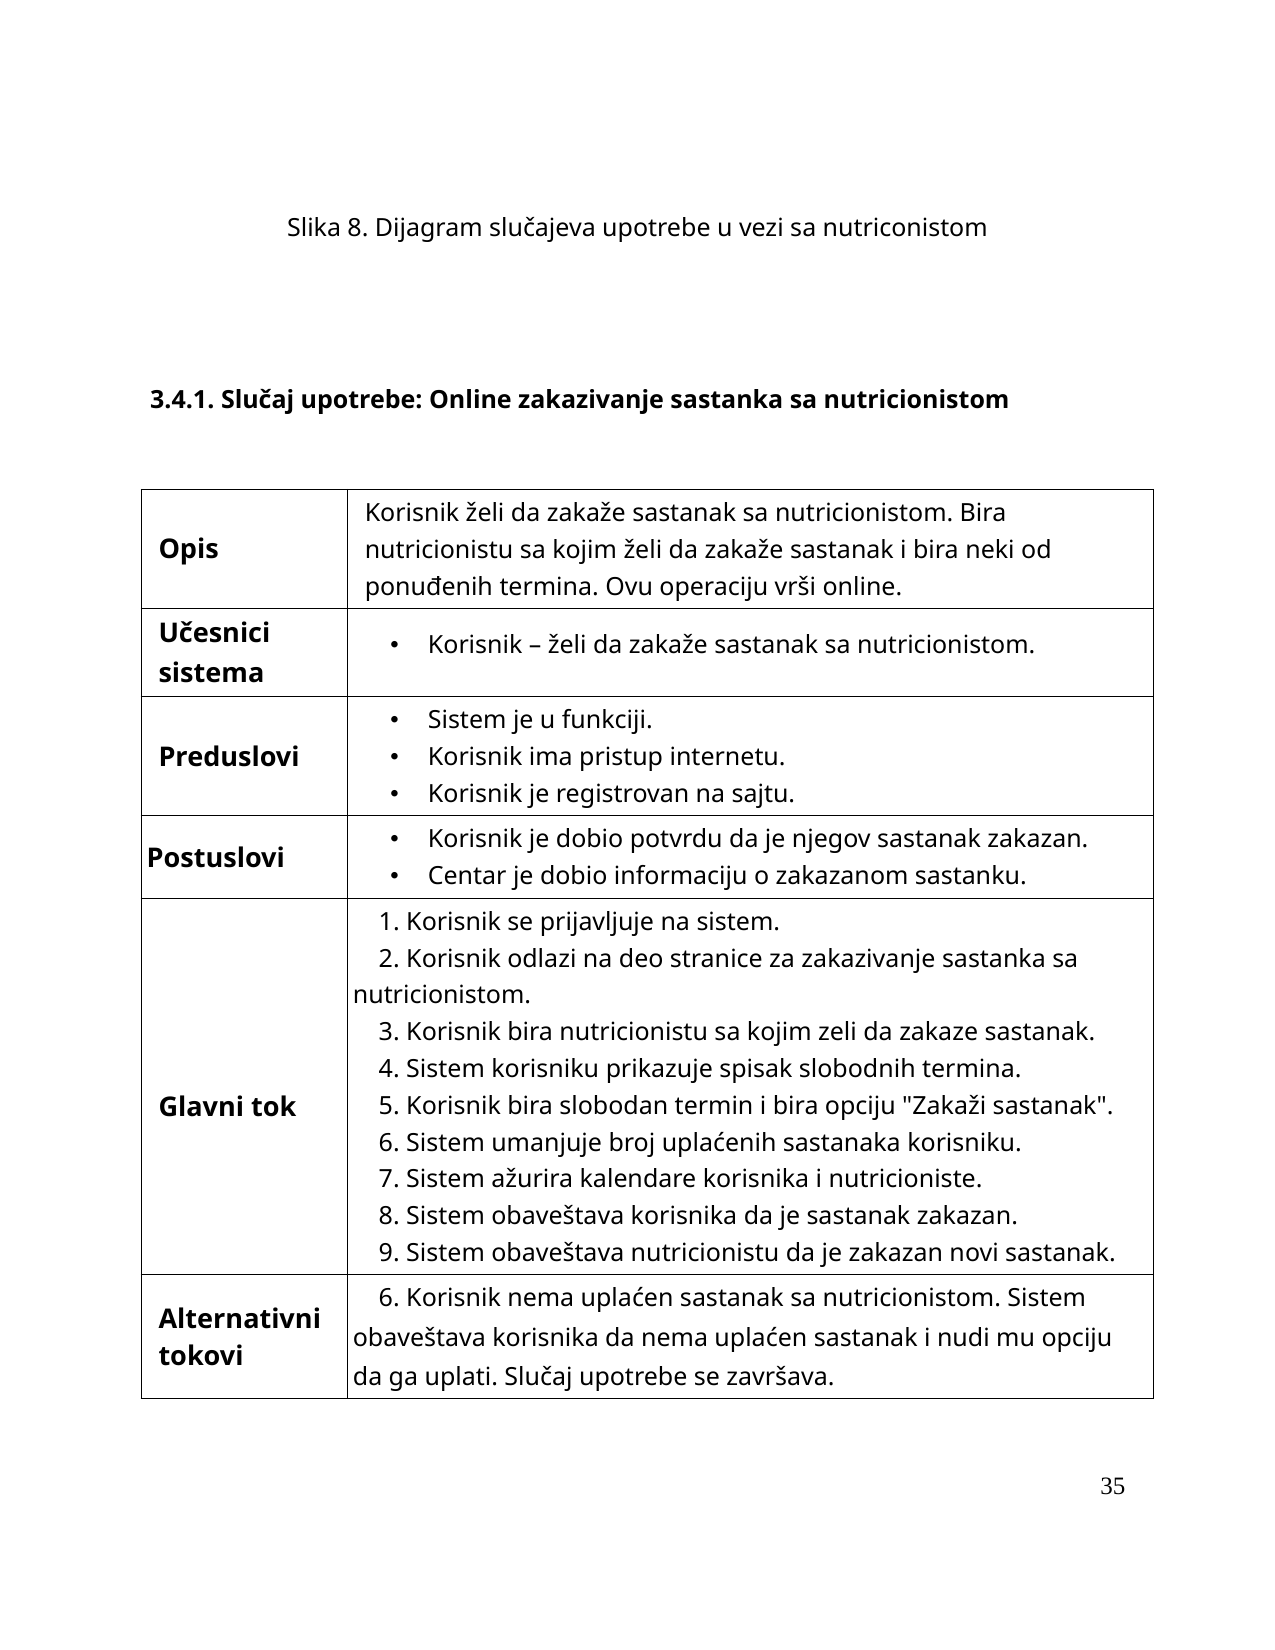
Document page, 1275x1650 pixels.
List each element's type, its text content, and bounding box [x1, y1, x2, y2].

table_cell Sistem je u funkciji. Korisnik ima pristup internetu. Korisnik je registrovan na sajtu. [348, 697, 1153, 815]
table_header Opis [142, 490, 347, 608]
table_cell Alternativni tokovi [142, 1275, 347, 1398]
text Slika 8. Dijagram slučajeva upotrebe u vezi sa nutriconistom [150, 209, 1125, 243]
table_cell Glavni tok [142, 899, 347, 1274]
table_cell Korisnik – želi da zakaže sastanak sa nutricionistom. [348, 609, 1153, 696]
table_cell 1. Korisnik se prijavljuje na sistem. 2. Korisnik odlazi na deo stranice za zakazivanje sastanka sa nutricionistom. 3. Korisnik bira nutricionistu sa kojim zeli da zakaze sastanak. 4. Sistem korisniku prikazuje spisak slobodnih termina. 5. Korisnik bira slobodan termin i bira opciju "Zakaži sastanak". 6. Sistem umanjuje broj uplaćenih sastanaka korisniku. 7. Sistem ažurira kalendare korisnika i nutricioniste. 8. Sistem obaveštava korisnika da je sastanak zakazan. 9. Sistem obaveštava nutricionistu da je zakazan novi sastanak. [348, 899, 1153, 1274]
table_header Korisnik želi da zakaže sastanak sa nutricionistom. Bira nutricionistu sa kojim želi da zakaže sastanak i bira neki od ponuđenih termina. Ovu operaciju vrši online. [348, 490, 1153, 608]
table_cell Korisnik je dobio potvrdu da je njegov sastanak zakazan. Centar je dobio informaciju o zakazanom sastanku. [348, 816, 1153, 898]
table_cell Učesnici sistema [142, 609, 347, 696]
text 3.4.1. Slučaj upotrebe: Online zakazivanje sastanka sa nutricionistom [150, 382, 1125, 416]
table_cell Preduslovi [142, 697, 347, 815]
table_cell Postuslovi [142, 816, 347, 898]
table_cell 6. Korisnik nema uplaćen sastanak sa nutricionistom. Sistem obaveštava korisnika da nema uplaćen sastanak i nudi mu opciju da ga uplati. Slučaj upotrebe se završava. [348, 1275, 1153, 1398]
